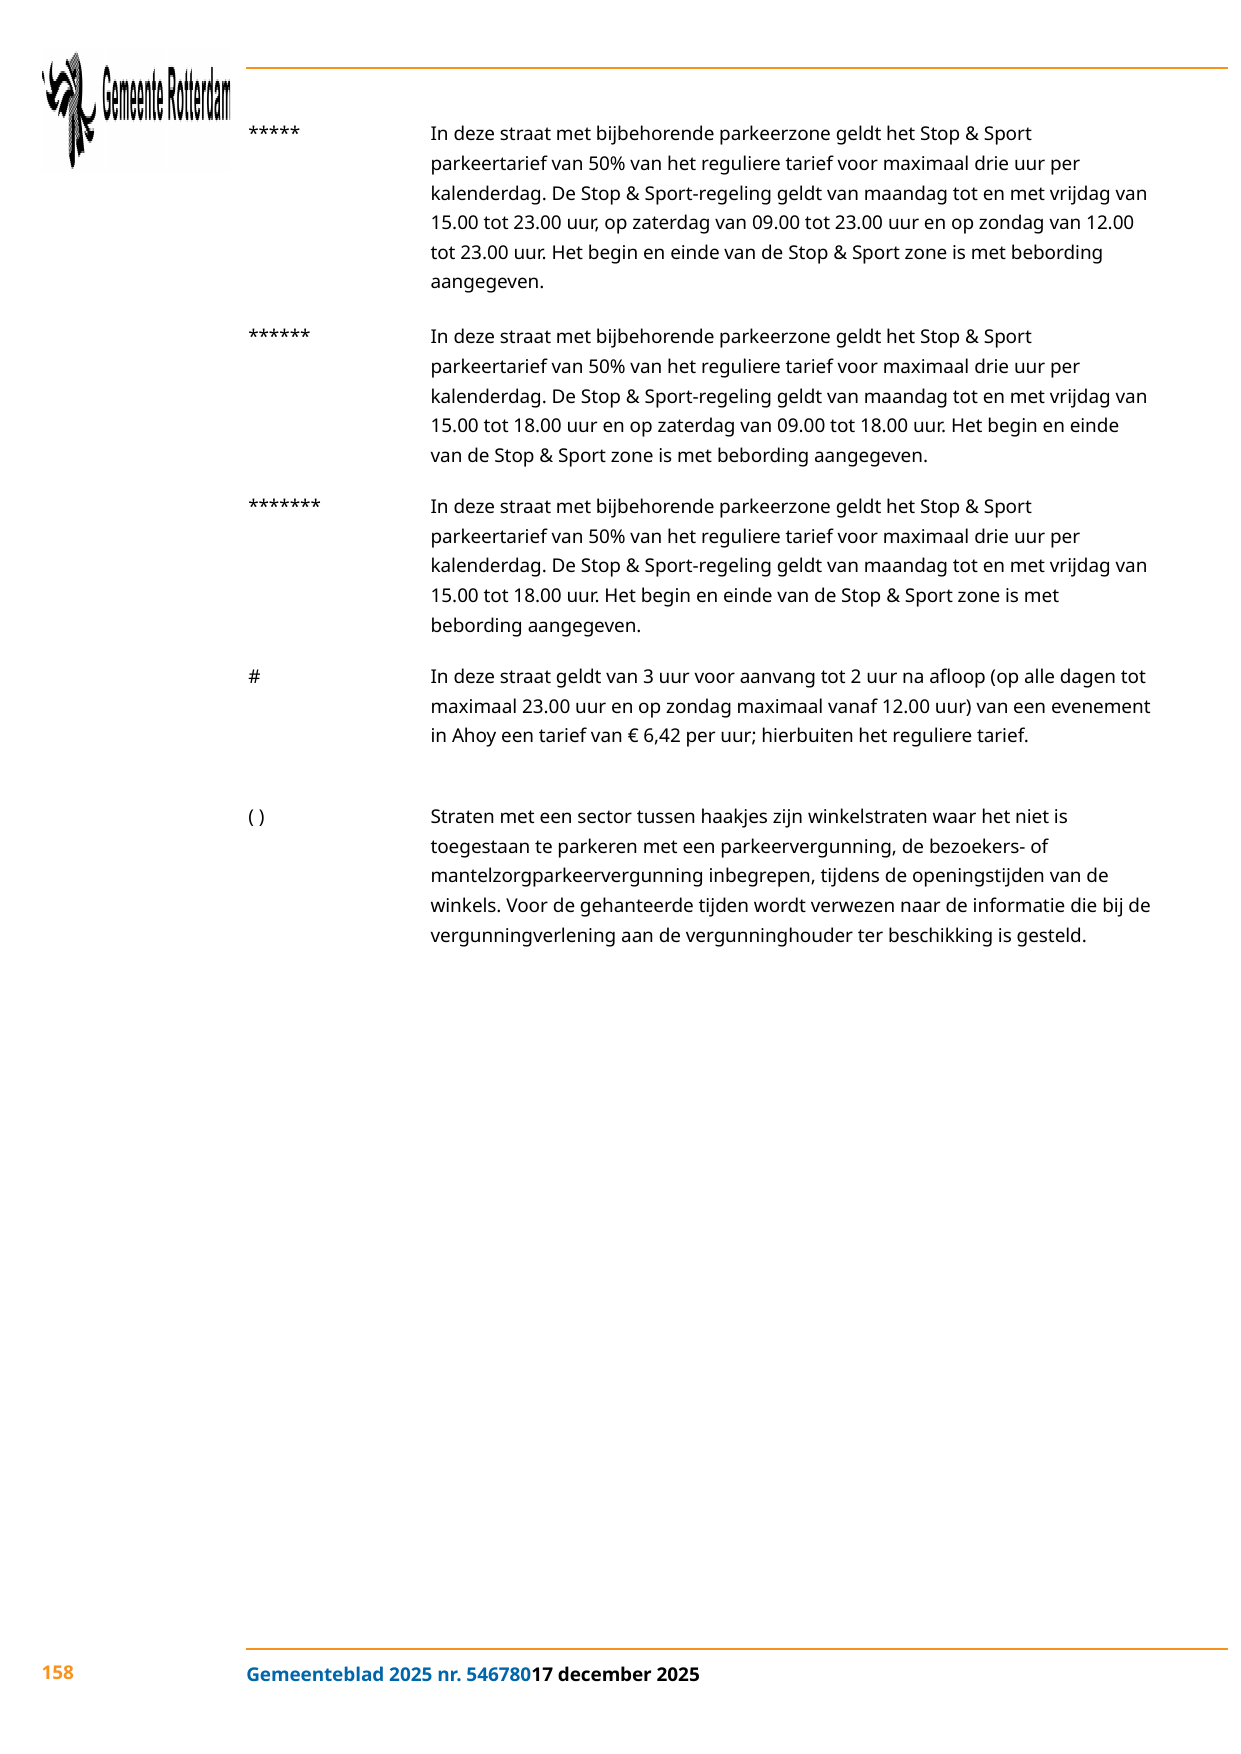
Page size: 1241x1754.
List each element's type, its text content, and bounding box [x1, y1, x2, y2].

table_cell In deze straat met bijbehorende parkeerzone geldt het Stop & Sport parkeertarief van 50% van het reguliere tarief voor maximaal drie uur per kalenderdag. De Stop & Sport-regeling geldt van maandag tot en met vrijdag van 15.00 tot 18.00 uur. Het begin en einde van de Stop & Sport zone is met bebording aangegeven. [430, 494, 1152, 638]
table_cell ***** [248, 121, 430, 324]
picture [41, 47, 231, 172]
table_cell [248, 778, 430, 803]
table_cell In deze straat met bijbehorende parkeerzone geldt het Stop & Sport parkeertarief van 50% van het reguliere tarief voor maximaal drie uur per kalenderdag. De Stop & Sport-regeling geldt van maandag tot en met vrijdag van 15.00 tot 18.00 uur en op zaterdag van 09.00 tot 18.00 uur. Het begin en einde van de Stop & Sport zone is met bebording aangegeven. [430, 324, 1152, 468]
table_cell [430, 95, 1152, 121]
table_cell Straten met een sector tussen haakjes zijn winkelstraten waar het niet is toegestaan te parkeren met een parkeervergunning, de bezoekers- of mantelzorgparkeervergunning inbegrepen, tijdens de openingstijden van de winkels. Voor de gehanteerde tijden wordt verwezen naar de informatie die bij de vergunningverlening aan de vergunninghouder ter beschikking is gesteld. [430, 804, 1152, 948]
table_cell [248, 638, 430, 663]
table_cell # [248, 663, 430, 778]
table_cell ( ) [248, 804, 430, 948]
table_cell [248, 468, 430, 493]
table_cell [430, 948, 1152, 973]
table_cell [430, 778, 1152, 803]
table_cell [248, 95, 430, 121]
table_cell In deze straat met bijbehorende parkeerzone geldt het Stop & Sport parkeertarief van 50% van het reguliere tarief voor maximaal drie uur per kalenderdag. De Stop & Sport-regeling geldt van maandag tot en met vrijdag van 15.00 tot 23.00 uur, op zaterdag van 09.00 tot 23.00 uur en op zondag van 12.00 tot 23.00 uur. Het begin en einde van de Stop & Sport zone is met bebording aangegeven. [430, 121, 1152, 324]
table_cell [248, 948, 430, 973]
table_cell ****** [248, 324, 430, 468]
table_cell ******* [248, 494, 430, 638]
table_cell In deze straat geldt van 3 uur voor aanvang tot 2 uur na afloop (op alle dagen tot maximaal 23.00 uur en op zondag maximaal vanaf 12.00 uur) van een evenement in Ahoy een tarief van € 6,42 per uur; hierbuiten het reguliere tarief. [430, 663, 1152, 778]
table_cell [430, 468, 1152, 493]
table_cell [430, 638, 1152, 663]
